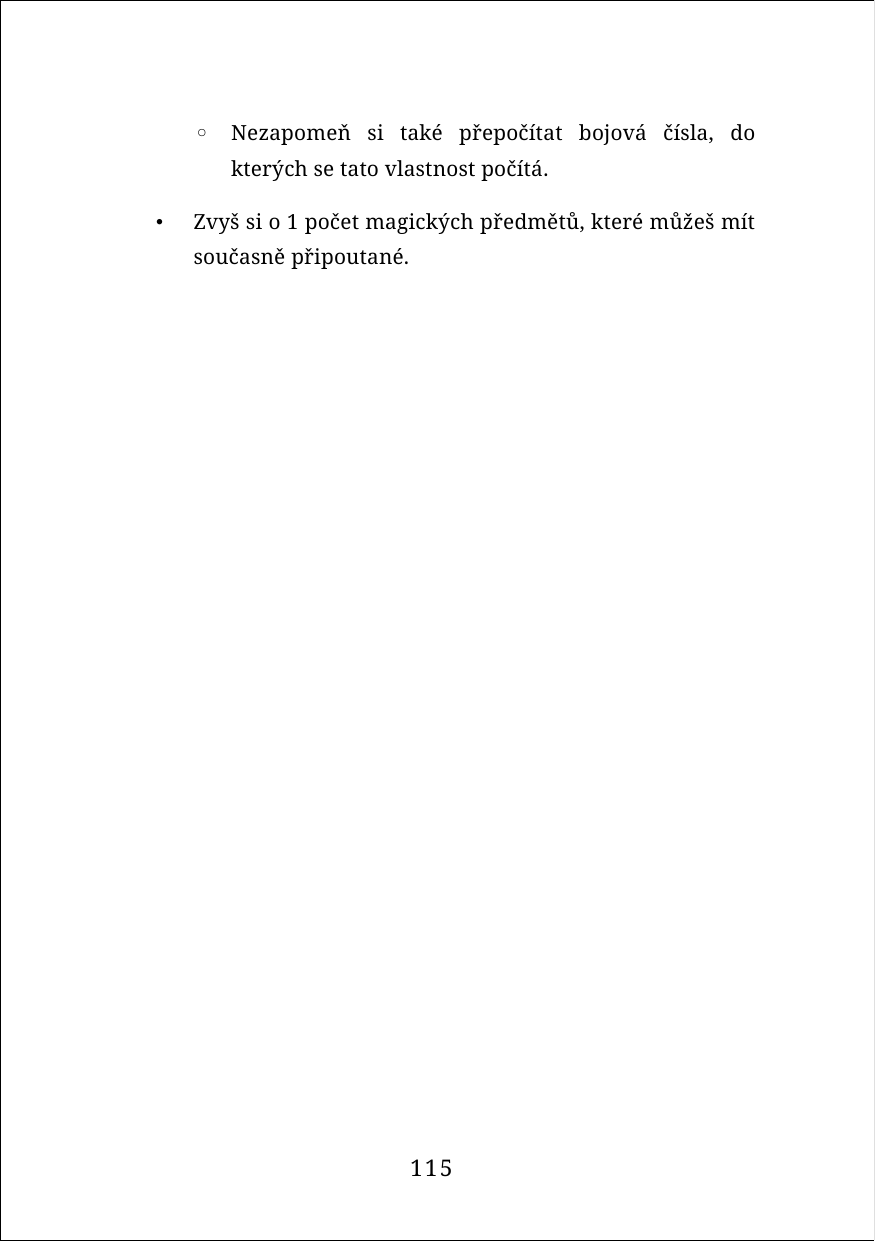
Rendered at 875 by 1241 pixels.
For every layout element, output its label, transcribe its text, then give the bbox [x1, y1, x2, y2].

list Zvyš si o 1 počet magických předmětů, které můžeš mít současně připoutané. [156, 207, 756, 271]
list Nezapomeň si také přepočítat bojová čísla, do kterých se tato vlastnost počítá. [193, 118, 756, 182]
